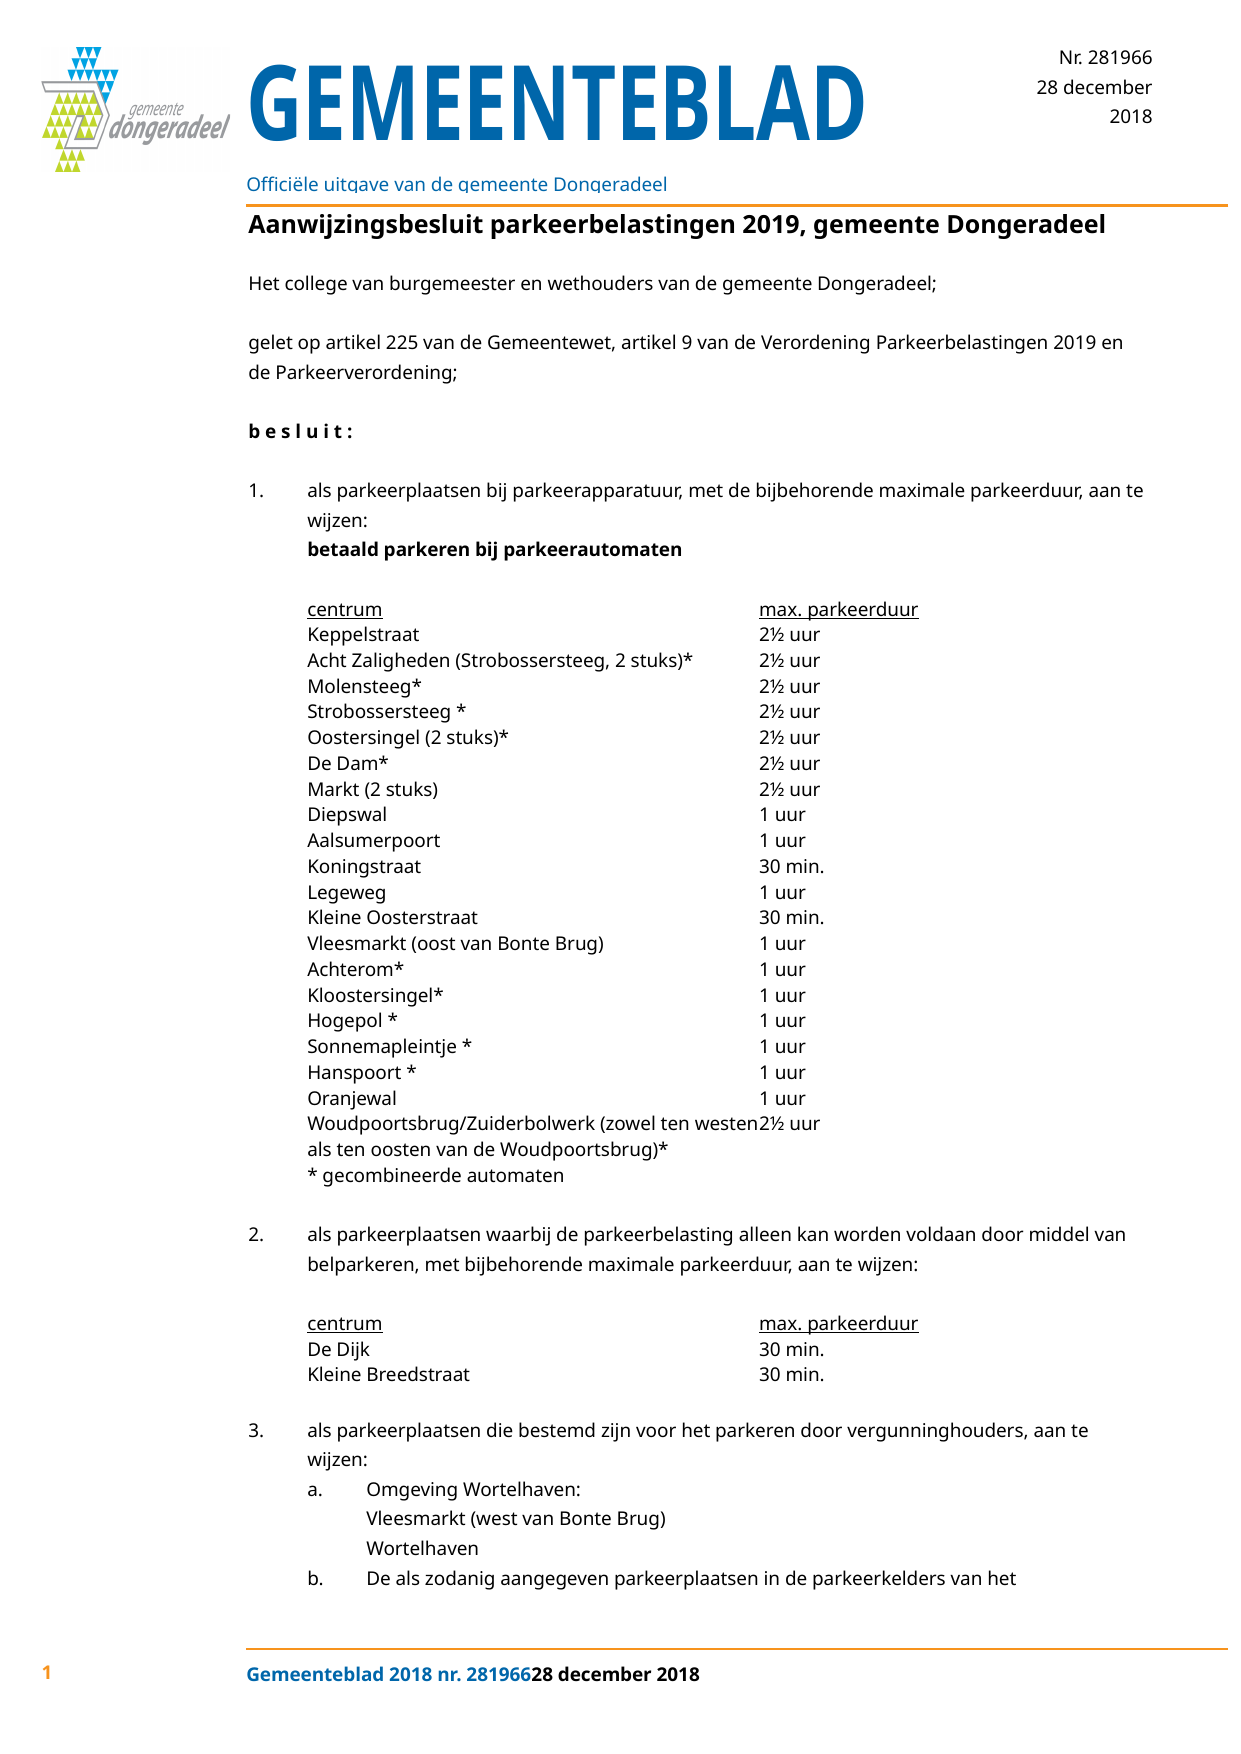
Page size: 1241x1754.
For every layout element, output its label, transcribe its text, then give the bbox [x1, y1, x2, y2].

table_cell Diepswal [307, 802, 759, 827]
list als parkeerplaatsen waarbij de parkeerbelasting alleen kan worden voldaan door middel van belparkeren, met bijbehorende maximale parkeerduur, aan te wijzen: [248, 1221, 1152, 1276]
table_cell Koningstraat [307, 853, 759, 879]
text gelet op artikel 225 van de Gemeentewet, artikel 9 van de Verordening Parkeerbelastingen 2019 en de Parkeerverordening; [248, 329, 1152, 385]
table_header max. parkeerduur [759, 596, 1211, 622]
table_cell Acht Zaligheden (Strobossersteeg, 2 stuks)* [307, 647, 759, 673]
table_cell [759, 1136, 1211, 1162]
table_cell 2½ uur [759, 673, 1211, 699]
table_cell 30 min. [759, 1361, 1211, 1387]
table_cell 2½ uur [759, 647, 1211, 673]
list als parkeerplaatsen bij parkeerapparatuur, met de bijbehorende maximale parkeerduur, aan te wijzen: [248, 477, 1152, 533]
table_cell Kloostersingel* [307, 982, 759, 1007]
list betaald parkeren bij parkeerautomaten [248, 537, 1152, 562]
table_cell Achterom* [307, 956, 759, 982]
table_cell Sonnemapleintje * [307, 1033, 759, 1059]
table_cell Aalsumerpoort [307, 828, 759, 853]
table_header max. parkeerduur [759, 1310, 1211, 1336]
table_cell 30 min. [759, 1336, 1211, 1361]
table_header centrum [307, 1310, 759, 1336]
list * gecombineerde automaten [248, 1162, 1152, 1188]
table_cell 2½ uur [759, 622, 1211, 647]
text b e s l u i t : [248, 418, 1152, 444]
picture [99, 72, 104, 80]
list als parkeerplaatsen die bestemd zijn voor het parkeren door vergunninghouders, aan te wijzen: [248, 1417, 1152, 1472]
table_cell 2½ uur [759, 725, 1211, 750]
table_cell De Dam* [307, 750, 759, 776]
table_cell 1 uur [759, 930, 1211, 956]
table_cell Molensteeg* [307, 673, 759, 699]
table_cell Kleine Oosterstraat [307, 905, 759, 930]
picture [41, 47, 231, 172]
table_cell 1 uur [759, 982, 1211, 1007]
table_cell 1 uur [759, 1033, 1211, 1059]
list Omgeving Wortelhaven: [307, 1476, 1152, 1502]
table_header centrum [307, 596, 759, 622]
table_cell De Dijk [307, 1336, 759, 1361]
table_cell als ten oosten van de Woudpoortsbrug)* [307, 1136, 759, 1162]
table_cell Kleine Breedstraat [307, 1361, 759, 1387]
table_cell 1 uur [759, 1008, 1211, 1033]
table_cell 1 uur [759, 828, 1211, 853]
table_cell 2½ uur [759, 750, 1211, 776]
text Het college van burgemeester en wethouders van de gemeente Dongeradeel; [248, 270, 1152, 296]
picture [107, 73, 113, 80]
table_cell Woudpoortsbrug/Zuiderbolwerk (zowel ten westen [307, 1110, 759, 1136]
list Vleesmarkt (west van Bonte Brug) [307, 1506, 1152, 1531]
table_cell Keppelstraat [307, 622, 759, 647]
table_cell Markt (2 stuks) [307, 776, 759, 802]
table_cell 2½ uur [759, 699, 1211, 724]
table_cell 1 uur [759, 879, 1211, 904]
list Wortelhaven [307, 1535, 1152, 1561]
table_cell Hogepol * [307, 1008, 759, 1033]
text Aanwijzingsbesluit parkeerbelastingen 2019, gemeente Dongeradeel [248, 207, 1152, 241]
table_cell Legeweg [307, 879, 759, 904]
table_cell 30 min. [759, 905, 1211, 930]
table_cell 2½ uur [759, 1110, 1211, 1136]
table_cell 2½ uur [759, 776, 1211, 802]
table_cell 1 uur [759, 1059, 1211, 1085]
list De als zodanig aangegeven parkeerplaatsen in de parkeerkelders van het [307, 1565, 1152, 1591]
table_cell Oranjewal [307, 1085, 759, 1110]
table_cell 1 uur [759, 802, 1211, 827]
table_cell Hanspoort * [307, 1059, 759, 1085]
table_cell Vleesmarkt (oost van Bonte Brug) [307, 930, 759, 956]
table_cell Oostersingel (2 stuks)* [307, 725, 759, 750]
table_cell Strobossersteeg * [307, 699, 759, 724]
table_cell 1 uur [759, 956, 1211, 982]
table_cell 1 uur [759, 1085, 1211, 1110]
table_cell 30 min. [759, 853, 1211, 879]
